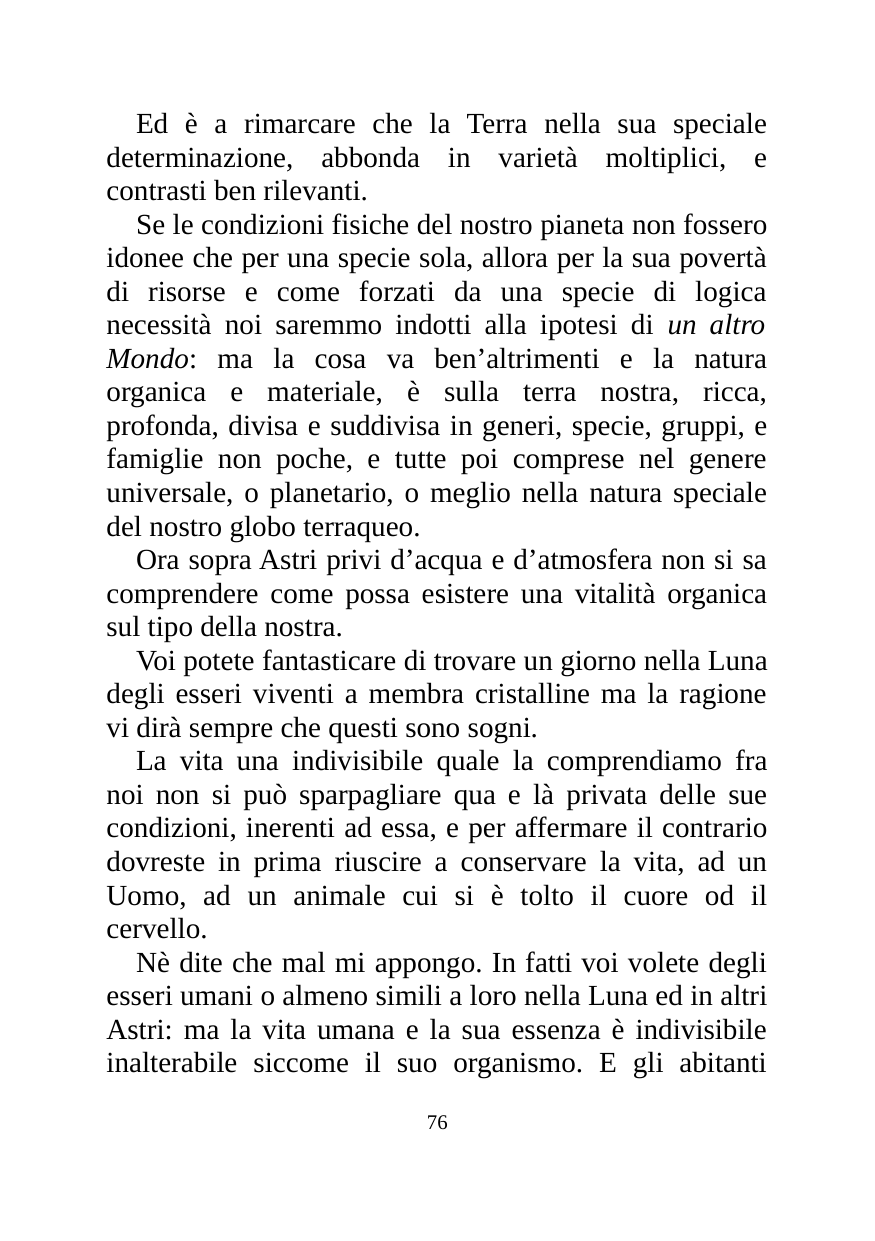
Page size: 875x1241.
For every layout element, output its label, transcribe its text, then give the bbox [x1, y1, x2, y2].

text Ora sopra Astri privi d’acqua e d’atmosfera non si sa comprendere come possa esistere una vitalità organica sul tipo della nostra. [106, 542, 768, 643]
text Ed è a rimarcare che la Terra nella sua speciale determinazione, abbonda in varietà moltiplici, e contrasti ben rilevanti. [106, 106, 768, 207]
text La vita una indivisibile quale la comprendiamo fra noi non si può sparpagliare qua e là privata delle sue condizioni, inerenti ad essa, e per affermare il contrario dovreste in prima riuscire a conservare la vita, ad un Uomo, ad un animale cui si è tolto il cuore od il cervello. [106, 743, 768, 945]
text Nè dite che mal mi appongo. In fatti voi volete degli esseri umani o almeno simili a loro nella Luna ed in altri Astri: ma la vita umana e la sua essenza è indivisibile inalterabile siccome il suo organismo. E gli abitanti [106, 945, 768, 1079]
text Voi potete fantasticare di trovare un giorno nella Luna degli esseri viventi a membra cristalline ma la ragione vi dirà sempre che questi sono sogni. [106, 643, 768, 743]
text Se le condizioni fisiche del nostro pianeta non fossero idonee che per una specie sola, allora per la sua povertà di risorse e come forzati da una specie di logica necessità noi saremmo indotti alla ipotesi di un altro Mondo: ma la cosa va ben’altrimenti e la natura organica e materiale, è sulla terra nostra, ricca, profonda, divisa e suddivisa in generi, specie, gruppi, e famiglie non poche, e tutte poi comprese nel genere universale, o planetario, o meglio nella natura speciale del nostro globo terraqueo. [106, 207, 768, 542]
